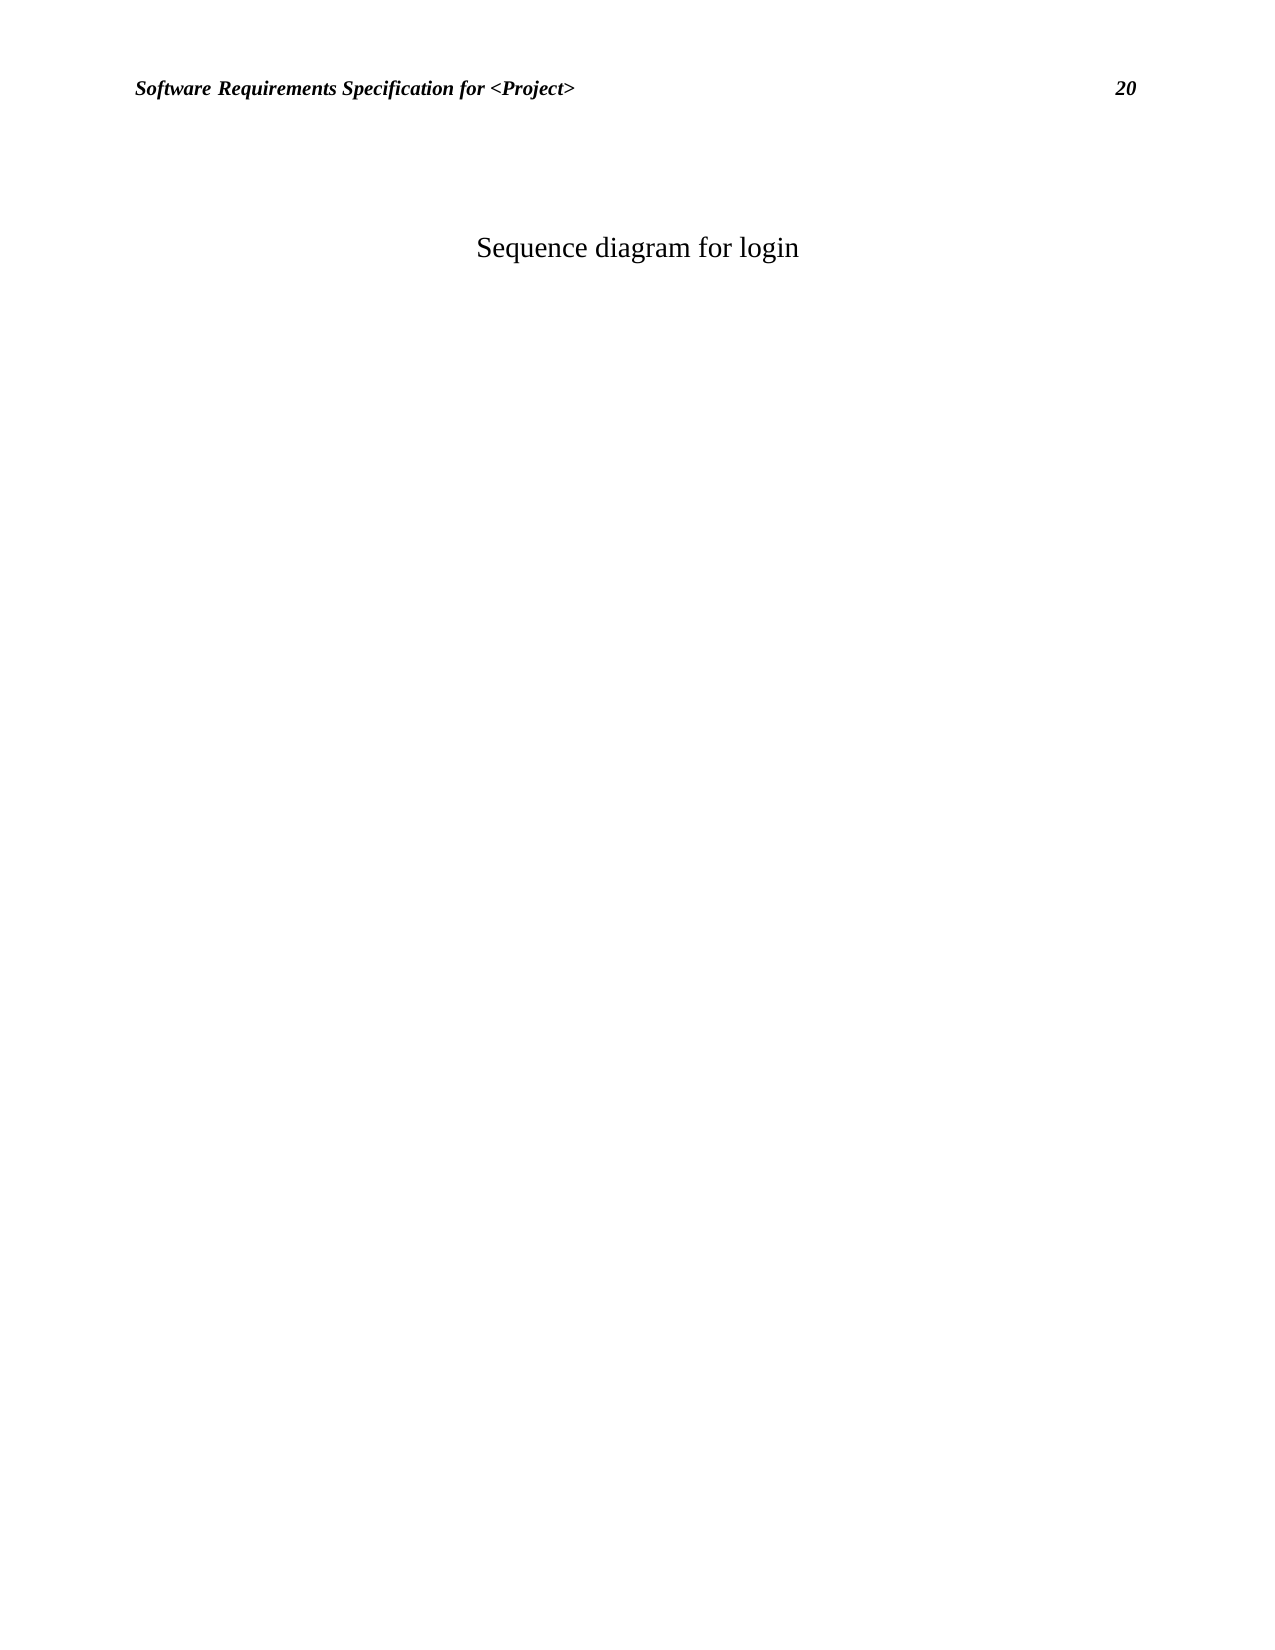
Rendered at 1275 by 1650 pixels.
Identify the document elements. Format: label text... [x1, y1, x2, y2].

text Sequence diagram for login [135, 231, 1140, 264]
